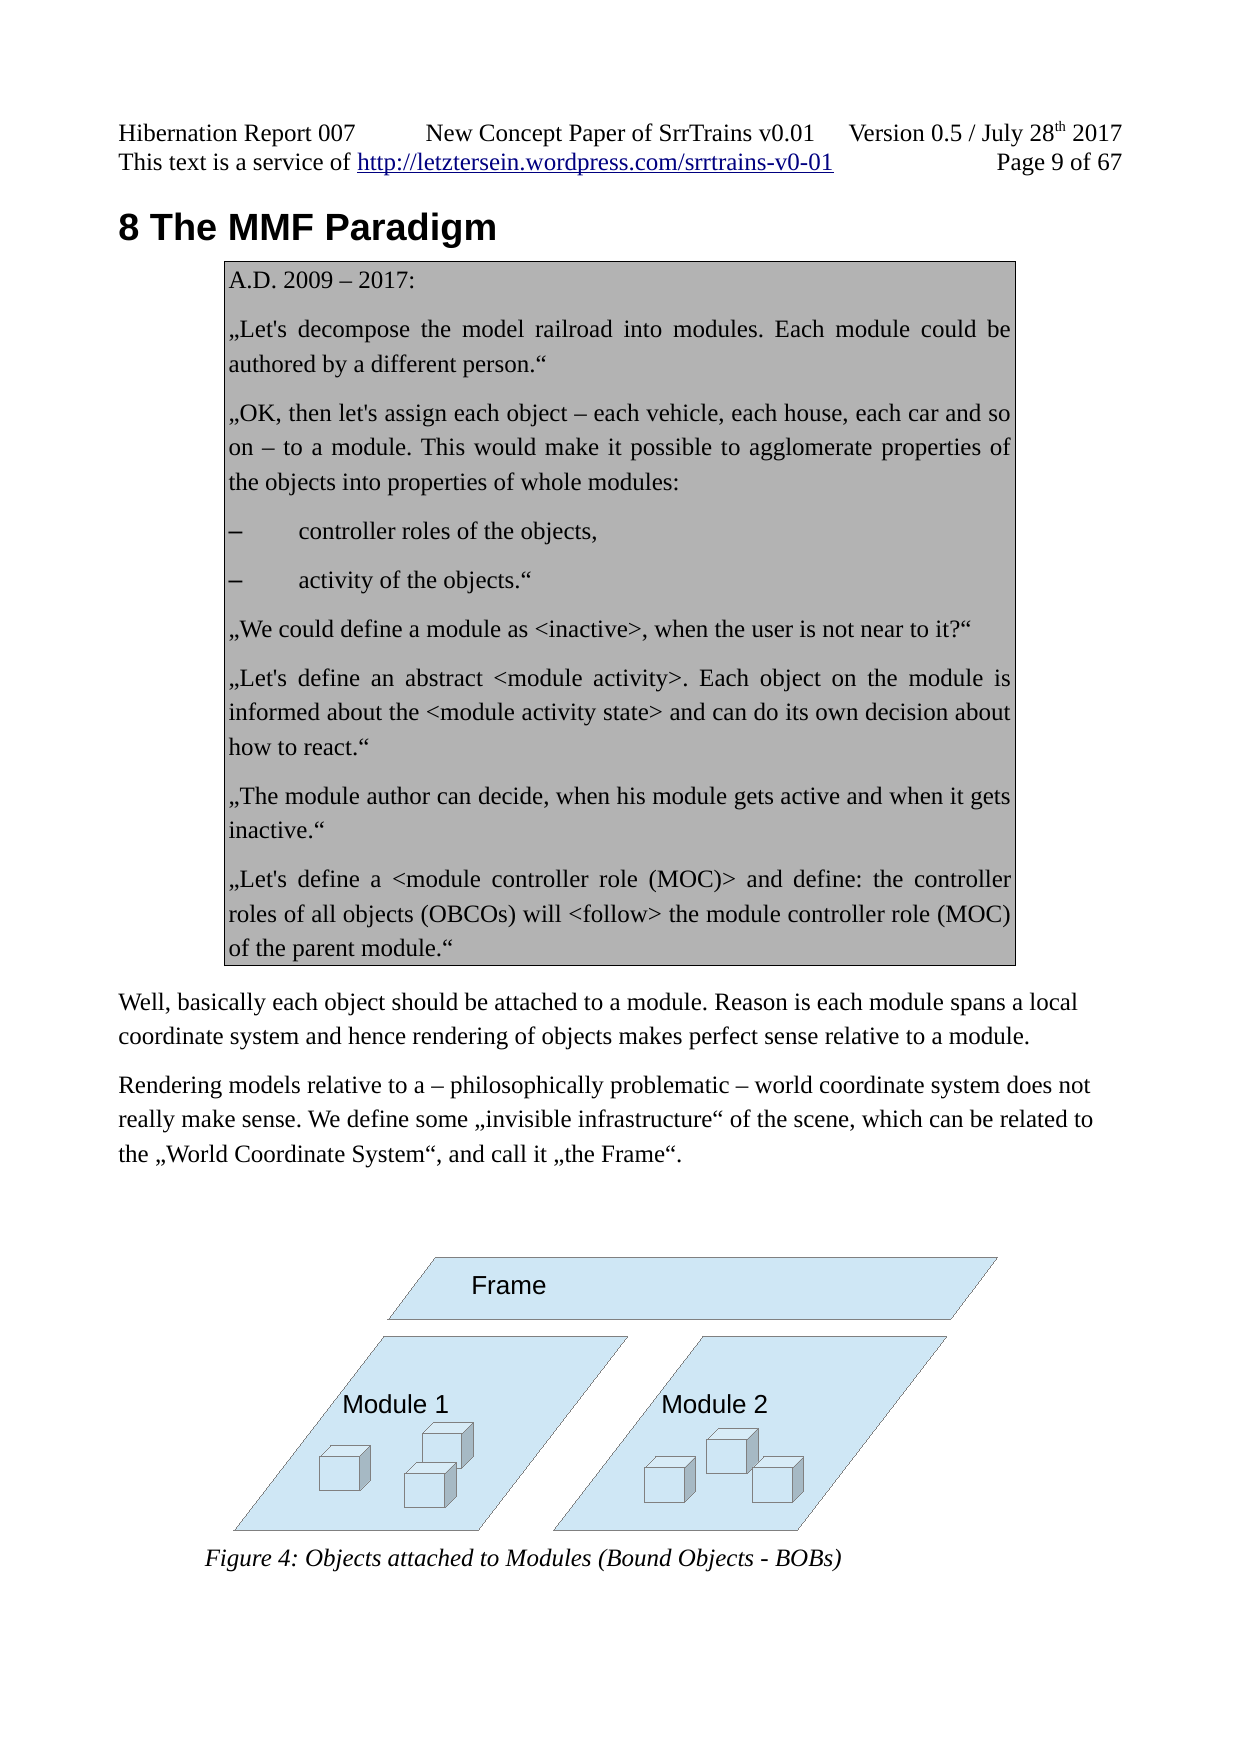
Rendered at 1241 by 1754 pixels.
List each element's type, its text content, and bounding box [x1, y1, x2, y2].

subtitle 8 The MMF Paradigm [118, 205, 1122, 249]
text „We could define a module as <inactive>, when the user is not near to it?“ [225, 610, 1015, 643]
text Figure 4: Objects attached to Modules (Bound Objects - BOBs) [204, 1237, 1007, 1572]
text Well, basically each object should be attached to a module. Reason is each module spans a local coordinate system and hence rendering of objects makes perfect sense relative to a module. [118, 987, 1122, 1050]
text „Let's decompose the model railroad into modules. Each module could be authored by a different person.“ [225, 310, 1015, 377]
text „OK, then let's assign each object – each vehicle, each house, each car and so on – to a module. This would make it possible to agglomerate properties of the objects into properties of whole modules: [225, 394, 1015, 496]
list activity of the objects.“ [225, 561, 1015, 594]
text „Let's define an abstract <module activity>. Each object on the module is informed about the <module activity state> and can do its own decision about how to react.“ [225, 659, 1015, 761]
text „Let's define a <module controller role (MOC)> and define: the controller roles of all objects (OBCOs) will <follow> the module controller role (MOC) of the parent module.“ [225, 861, 1015, 965]
text „The module author can decide, when his module gets active and when it gets inactive.“ [225, 777, 1015, 844]
text A.D. 2009 – 2017: [225, 262, 1015, 294]
list controller roles of the objects, [225, 512, 1015, 544]
text Rendering models relative to a – philosophically problematic – world coordinate system does not really make sense. We define some „invisible infrastructure“ of the scene, which can be related to the „World Coordinate System“, and call it „the Frame“. [118, 1070, 1122, 1168]
